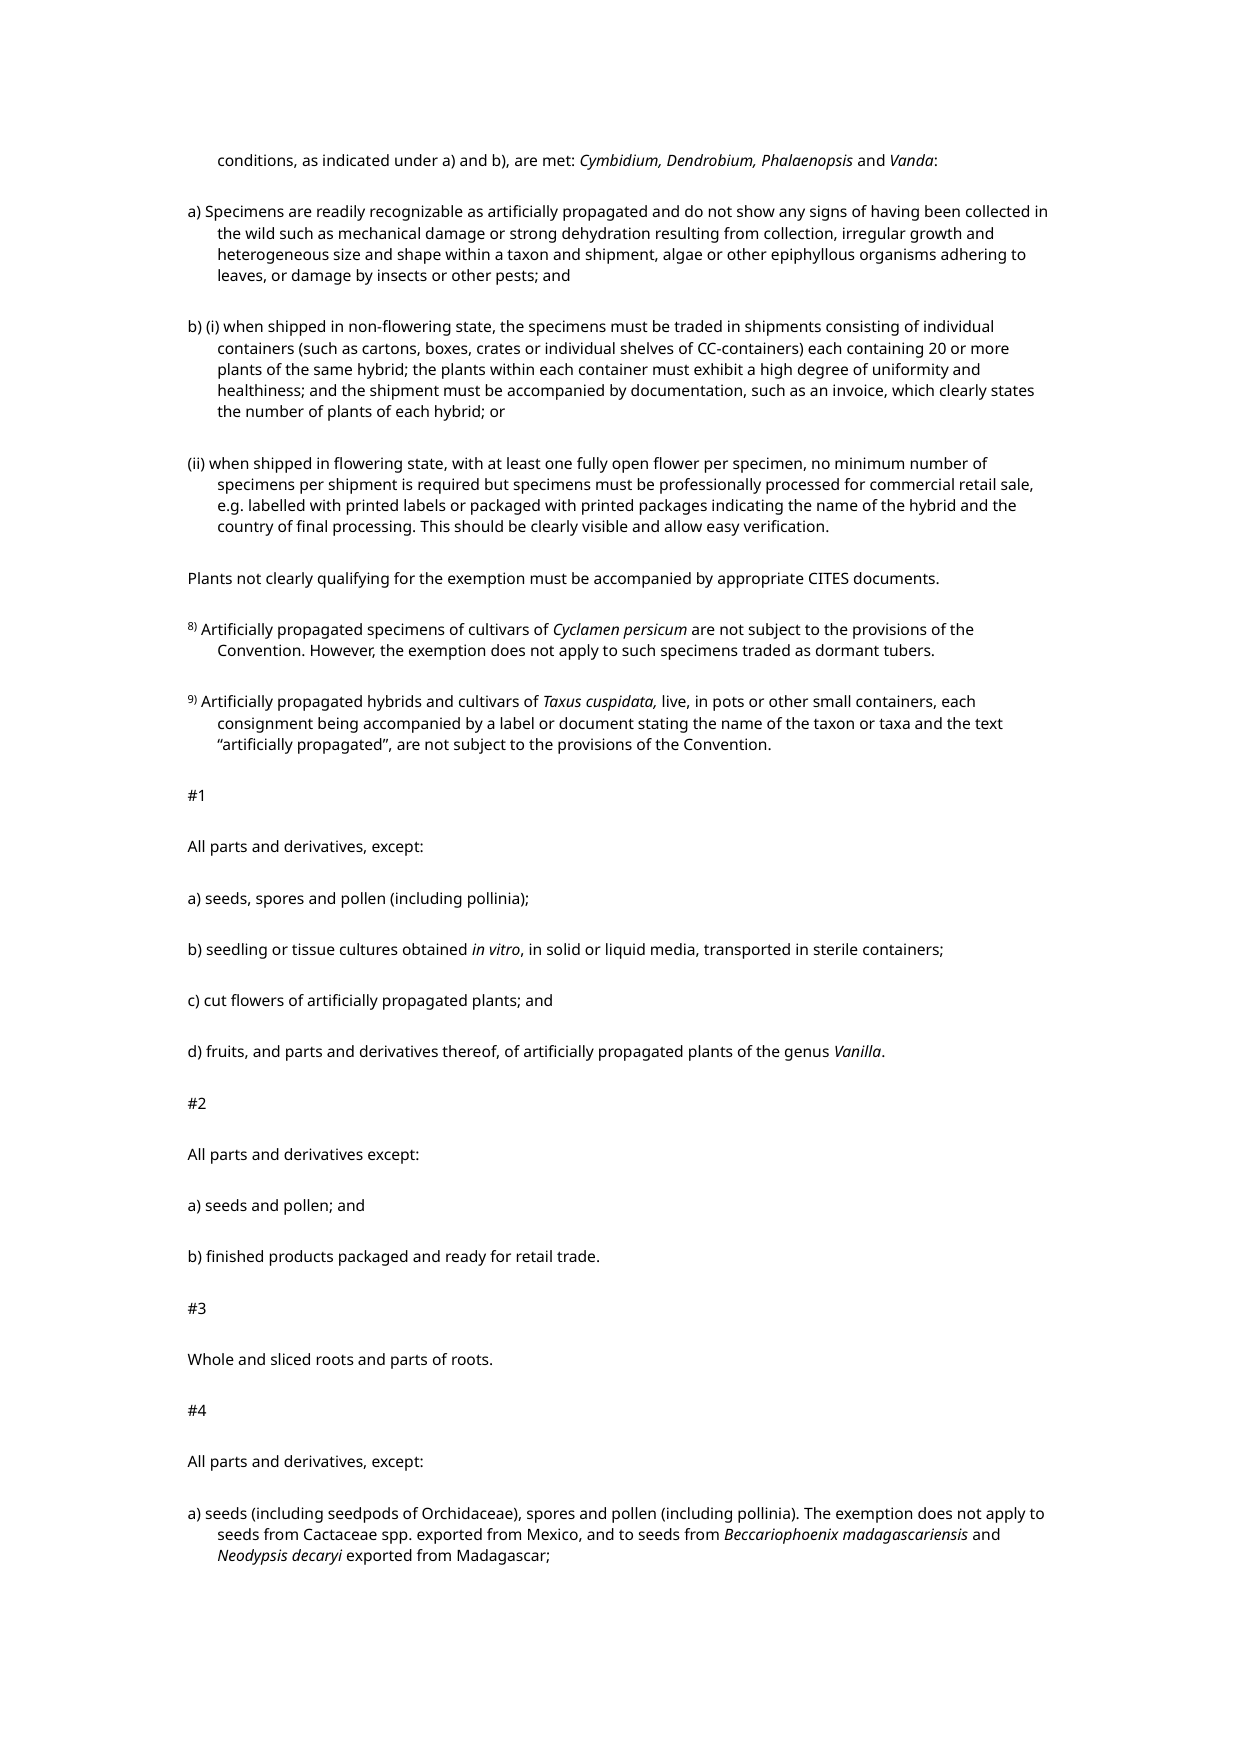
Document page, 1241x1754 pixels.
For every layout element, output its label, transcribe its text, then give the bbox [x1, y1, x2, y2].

text Plants not clearly qualifying for the exemption must be accompanied by appropriate CITES documents. [187, 567, 1053, 589]
text All parts and derivatives except: [187, 1144, 1053, 1165]
text All parts and derivatives, except: [187, 836, 1053, 857]
text #2 [187, 1092, 1053, 1114]
text a) seeds (including seedpods of Orchidaceae), spores and pollen (including pollinia). The exemption does not apply to seeds from Cactaceae spp. exported from Mexico, and to seeds from Beccariophoenix madagascariensis and Neodypsis decaryi exported from Madagascar; [187, 1502, 1053, 1566]
text #3 [187, 1297, 1053, 1319]
text a) seeds, spores and pollen (including pollinia); [187, 887, 1053, 909]
text #1 [187, 785, 1053, 806]
text 8) Artificially propagated specimens of cultivars of Cyclamen persicum are not subject to the provisions of the Convention. However, the exemption does not apply to such specimens traded as dormant tubers. [187, 619, 1053, 661]
text All parts and derivatives, except: [187, 1451, 1053, 1472]
text b) seedling or tissue cultures obtained in vitro, in solid or liquid media, transported in sterile containers; [187, 939, 1053, 960]
text 9) Artificially propagated hybrids and cultivars of Taxus cuspidata, live, in pots or other small containers, each consignment being accompanied by a label or document stating the name of the taxon or taxa and the text “artificially propagated”, are not subject to the provisions of the Convention. [187, 691, 1053, 755]
text a) seeds and pollen; and [187, 1195, 1053, 1216]
text Whole and sliced roots and parts of roots. [187, 1349, 1053, 1370]
text (ii) when shipped in flowering state, with at least one fully open flower per specimen, no minimum number of specimens per shipment is required but specimens must be professionally processed for commercial retail sale, e.g. labelled with printed labels or packaged with printed packages indicating the name of the hybrid and the country of final processing. This should be clearly visible and allow easy verification. [187, 452, 1053, 537]
text c) cut flowers of artificially propagated plants; and [187, 990, 1053, 1011]
text a) Specimens are readily recognizable as artificially propagated and do not show any signs of having been collected in the wild such as mechanical damage or strong dehydration resulting from collection, irregular growth and heterogeneous size and shape within a taxon and shipment, algae or other epiphyllous organisms adhering to leaves, or damage by insects or other pests; and [187, 201, 1053, 286]
text conditions, as indicated under a) and b), are met: Cymbidium, Dendrobium, Phalaenopsis and Vanda: [187, 150, 1053, 171]
text b) finished products packaged and ready for retail trade. [187, 1246, 1053, 1267]
text d) fruits, and parts and derivatives thereof, of artificially propagated plants of the genus Vanilla. [187, 1041, 1053, 1062]
text b) (i) when shipped in non-flowering state, the specimens must be traded in shipments consisting of individual containers (such as cartons, boxes, crates or individual shelves of CC-containers) each containing 20 or more plants of the same hybrid; the plants within each container must exhibit a high degree of uniformity and healthiness; and the shipment must be accompanied by documentation, such as an invoice, which clearly states the number of plants of each hybrid; or [187, 316, 1053, 422]
text #4 [187, 1400, 1053, 1421]
